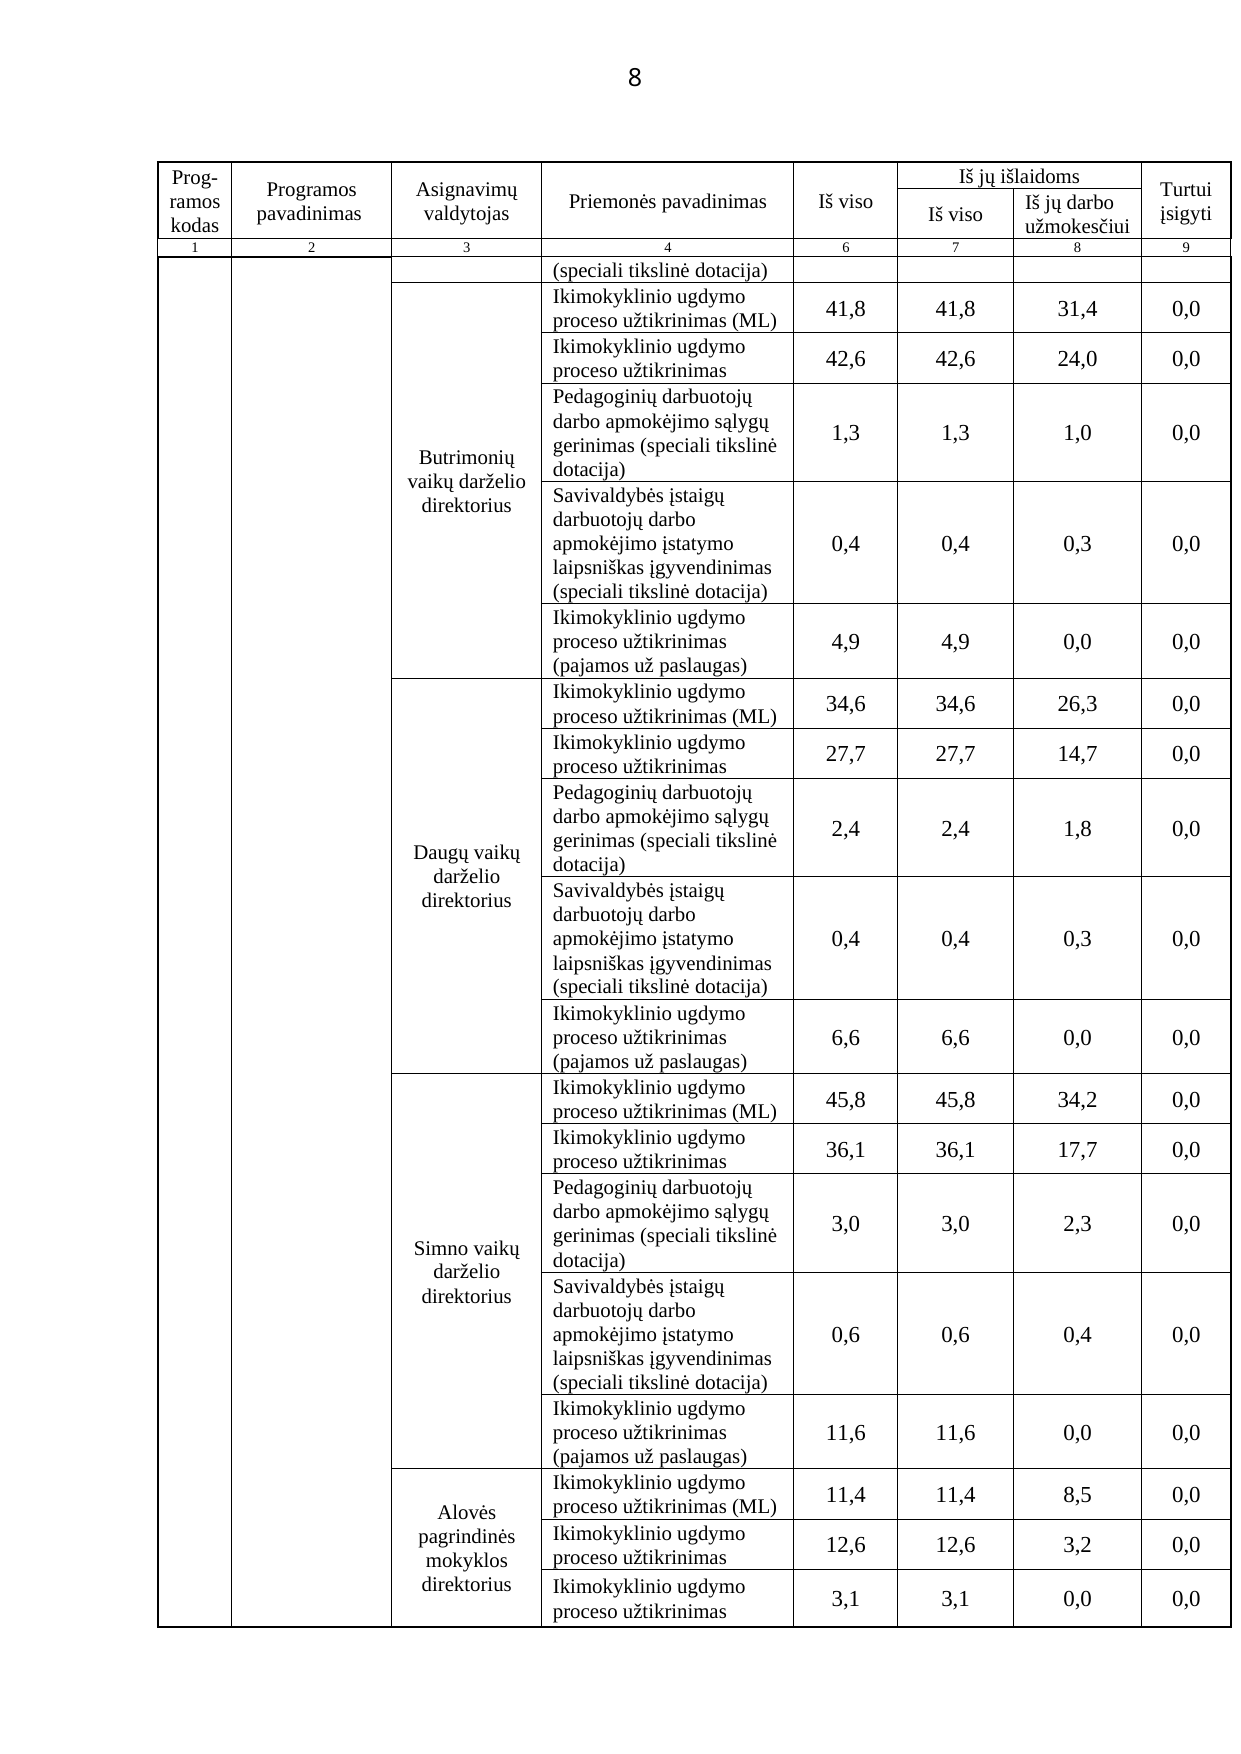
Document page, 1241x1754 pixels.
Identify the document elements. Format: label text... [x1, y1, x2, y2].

table_cell 0,0 [1142, 1174, 1230, 1272]
table_cell 3 [392, 239, 541, 256]
table_cell 0,0 [1142, 1469, 1230, 1518]
table_header Priemonės pavadinimas [542, 163, 793, 238]
table_cell 0,6 [794, 1273, 897, 1394]
table_cell 34,6 [794, 679, 897, 728]
table_cell 26,3 [1014, 679, 1141, 728]
table_cell 11,6 [898, 1395, 1013, 1468]
table_cell [392, 257, 541, 282]
table_cell (speciali tikslinė dotacija) [542, 257, 793, 282]
table_cell 6 [794, 239, 897, 256]
table_cell Ikimokyklinio ugdymo proceso užtikrinimas (pajamos už paslaugas) [542, 604, 793, 677]
table_cell 0,0 [1014, 1570, 1141, 1626]
table_cell 34,6 [898, 679, 1013, 728]
table_cell 0,4 [1014, 1273, 1141, 1394]
table_header Turtui įsigyti [1142, 163, 1230, 238]
table_cell Alovės pagrindinės mokyklos direktorius [392, 1469, 541, 1626]
table_cell 0,0 [1142, 1570, 1230, 1626]
table_cell 3,0 [898, 1174, 1013, 1272]
table_cell 8,5 [1014, 1469, 1141, 1518]
table_header Programos pavadinimas [232, 163, 391, 238]
table_cell 45,8 [794, 1074, 897, 1123]
table_cell 0,4 [898, 482, 1013, 603]
table_cell 0,0 [1142, 333, 1230, 382]
table_cell 0,0 [1142, 779, 1230, 876]
table_cell Ikimokyklinio ugdymo proceso užtikrinimas (ML) [542, 283, 793, 332]
table_cell 1,8 [1014, 779, 1141, 876]
table_cell 6,6 [898, 1000, 1013, 1073]
table_cell Daugų vaikų darželio direktorius [392, 679, 541, 1073]
table_cell 42,6 [898, 333, 1013, 382]
table_cell Ikimokyklinio ugdymo proceso užtikrinimas (pajamos už paslaugas) [542, 1000, 793, 1073]
table_cell Iš jų darbo užmokesčiui [1014, 189, 1141, 238]
table_cell 1,3 [794, 384, 897, 481]
table_cell Ikimokyklinio ugdymo proceso užtikrinimas (ML) [542, 679, 793, 728]
table_cell 0,0 [1142, 1074, 1230, 1123]
table_cell [794, 257, 897, 282]
table_cell 3,0 [794, 1174, 897, 1272]
table_cell 2,4 [898, 779, 1013, 876]
table_cell Pedagoginių darbuotojų darbo apmokėjimo sąlygų gerinimas (speciali tikslinė dotacija) [542, 779, 793, 876]
table_cell Ikimokyklinio ugdymo proceso užtikrinimas [542, 1124, 793, 1173]
table_cell 1 [158, 239, 231, 256]
table_cell Savivaldybės įstaigų darbuotojų darbo apmokėjimo įstatymo laipsniškas įgyvendinimas (speciali tikslinė dotacija) [542, 877, 793, 998]
table_cell 27,7 [794, 729, 897, 778]
table_cell [1014, 257, 1141, 282]
table_cell 0,0 [1142, 1273, 1230, 1394]
table_cell 41,8 [794, 283, 897, 332]
table_cell [898, 257, 1013, 282]
table_cell 41,8 [898, 283, 1013, 332]
table_cell Ikimokyklinio ugdymo proceso užtikrinimas [542, 729, 793, 778]
table_cell Ikimokyklinio ugdymo proceso užtikrinimas (pajamos už paslaugas) [542, 1395, 793, 1468]
table_cell 0,4 [794, 482, 897, 603]
table_cell 36,1 [898, 1124, 1013, 1173]
table_cell 2,4 [794, 779, 897, 876]
table_cell 11,4 [898, 1469, 1013, 1518]
table_cell [1142, 257, 1230, 282]
table_cell 45,8 [898, 1074, 1013, 1123]
table_cell 0,0 [1142, 384, 1230, 481]
table_header Prog-ramos kodas [159, 163, 231, 238]
table_cell Pedagoginių darbuotojų darbo apmokėjimo sąlygų gerinimas (speciali tikslinė dotacija) [542, 1174, 793, 1272]
table_cell 0,0 [1014, 1000, 1141, 1073]
table_cell 0,0 [1142, 877, 1230, 998]
table_cell 42,6 [794, 333, 897, 382]
table_cell 0,0 [1014, 604, 1141, 677]
table_cell 12,6 [794, 1520, 897, 1569]
table_cell 0,0 [1142, 1395, 1230, 1468]
table_cell Iš viso [898, 189, 1013, 238]
table_cell [159, 258, 231, 1626]
table_cell 24,0 [1014, 333, 1141, 382]
table_cell 4,9 [898, 604, 1013, 677]
table_cell Pedagoginių darbuotojų darbo apmokėjimo sąlygų gerinimas (speciali tikslinė dotacija) [542, 384, 793, 481]
table_cell Ikimokyklinio ugdymo proceso užtikrinimas [542, 333, 793, 382]
table_cell 8 [1014, 239, 1141, 256]
table_cell 11,6 [794, 1395, 897, 1468]
table_header Iš viso [794, 163, 897, 238]
table_cell 9 [1142, 239, 1230, 256]
table_cell 6,6 [794, 1000, 897, 1073]
table_cell 31,4 [1014, 283, 1141, 332]
table_cell [232, 258, 391, 1626]
table_cell Butrimonių vaikų darželio direktorius [392, 283, 541, 677]
table_cell Ikimokyklinio ugdymo proceso užtikrinimas (ML) [542, 1469, 793, 1518]
table_cell 14,7 [1014, 729, 1141, 778]
table_cell 1,3 [898, 384, 1013, 481]
table_cell 3,1 [794, 1570, 897, 1626]
table_cell 1,0 [1014, 384, 1141, 481]
table_cell Ikimokyklinio ugdymo proceso užtikrinimas (ML) [542, 1074, 793, 1123]
table_cell 0,0 [1142, 1520, 1230, 1569]
table_header Iš jų išlaidoms [898, 163, 1141, 188]
table_cell 0,4 [794, 877, 897, 998]
table_cell 0,0 [1014, 1395, 1141, 1468]
table_cell 0,0 [1142, 729, 1230, 778]
table_cell 0,0 [1142, 482, 1230, 603]
table_cell Simno vaikų darželio direktorius [392, 1074, 541, 1468]
table_cell 0,0 [1142, 604, 1230, 677]
table_cell 0,6 [898, 1273, 1013, 1394]
table_cell 0,0 [1142, 679, 1230, 728]
table_cell Ikimokyklinio ugdymo proceso užtikrinimas [542, 1520, 793, 1569]
table_cell 4,9 [794, 604, 897, 677]
table_cell Ikimokyklinio ugdymo proceso užtikrinimas [542, 1570, 793, 1626]
table_cell 2,3 [1014, 1174, 1141, 1272]
table_cell 34,2 [1014, 1074, 1141, 1123]
table_cell 0,0 [1142, 283, 1230, 332]
table_cell 36,1 [794, 1124, 897, 1173]
table_cell 0,0 [1142, 1124, 1230, 1173]
table_cell 0,3 [1014, 482, 1141, 603]
table_cell 4 [542, 239, 793, 256]
table_cell 2 [232, 239, 391, 256]
table_cell 17,7 [1014, 1124, 1141, 1173]
table_cell Savivaldybės įstaigų darbuotojų darbo apmokėjimo įstatymo laipsniškas įgyvendinimas (speciali tikslinė dotacija) [542, 1273, 793, 1394]
table_cell 0,4 [898, 877, 1013, 998]
table_cell 12,6 [898, 1520, 1013, 1569]
table_cell 3,1 [898, 1570, 1013, 1626]
table_cell 7 [898, 239, 1013, 256]
table_cell 11,4 [794, 1469, 897, 1518]
table_cell 0,0 [1142, 1000, 1230, 1073]
table_header Asignavimų valdytojas [392, 163, 541, 238]
table_cell 0,3 [1014, 877, 1141, 998]
table_cell Savivaldybės įstaigų darbuotojų darbo apmokėjimo įstatymo laipsniškas įgyvendinimas (speciali tikslinė dotacija) [542, 482, 793, 603]
table_cell 27,7 [898, 729, 1013, 778]
table_cell 3,2 [1014, 1520, 1141, 1569]
